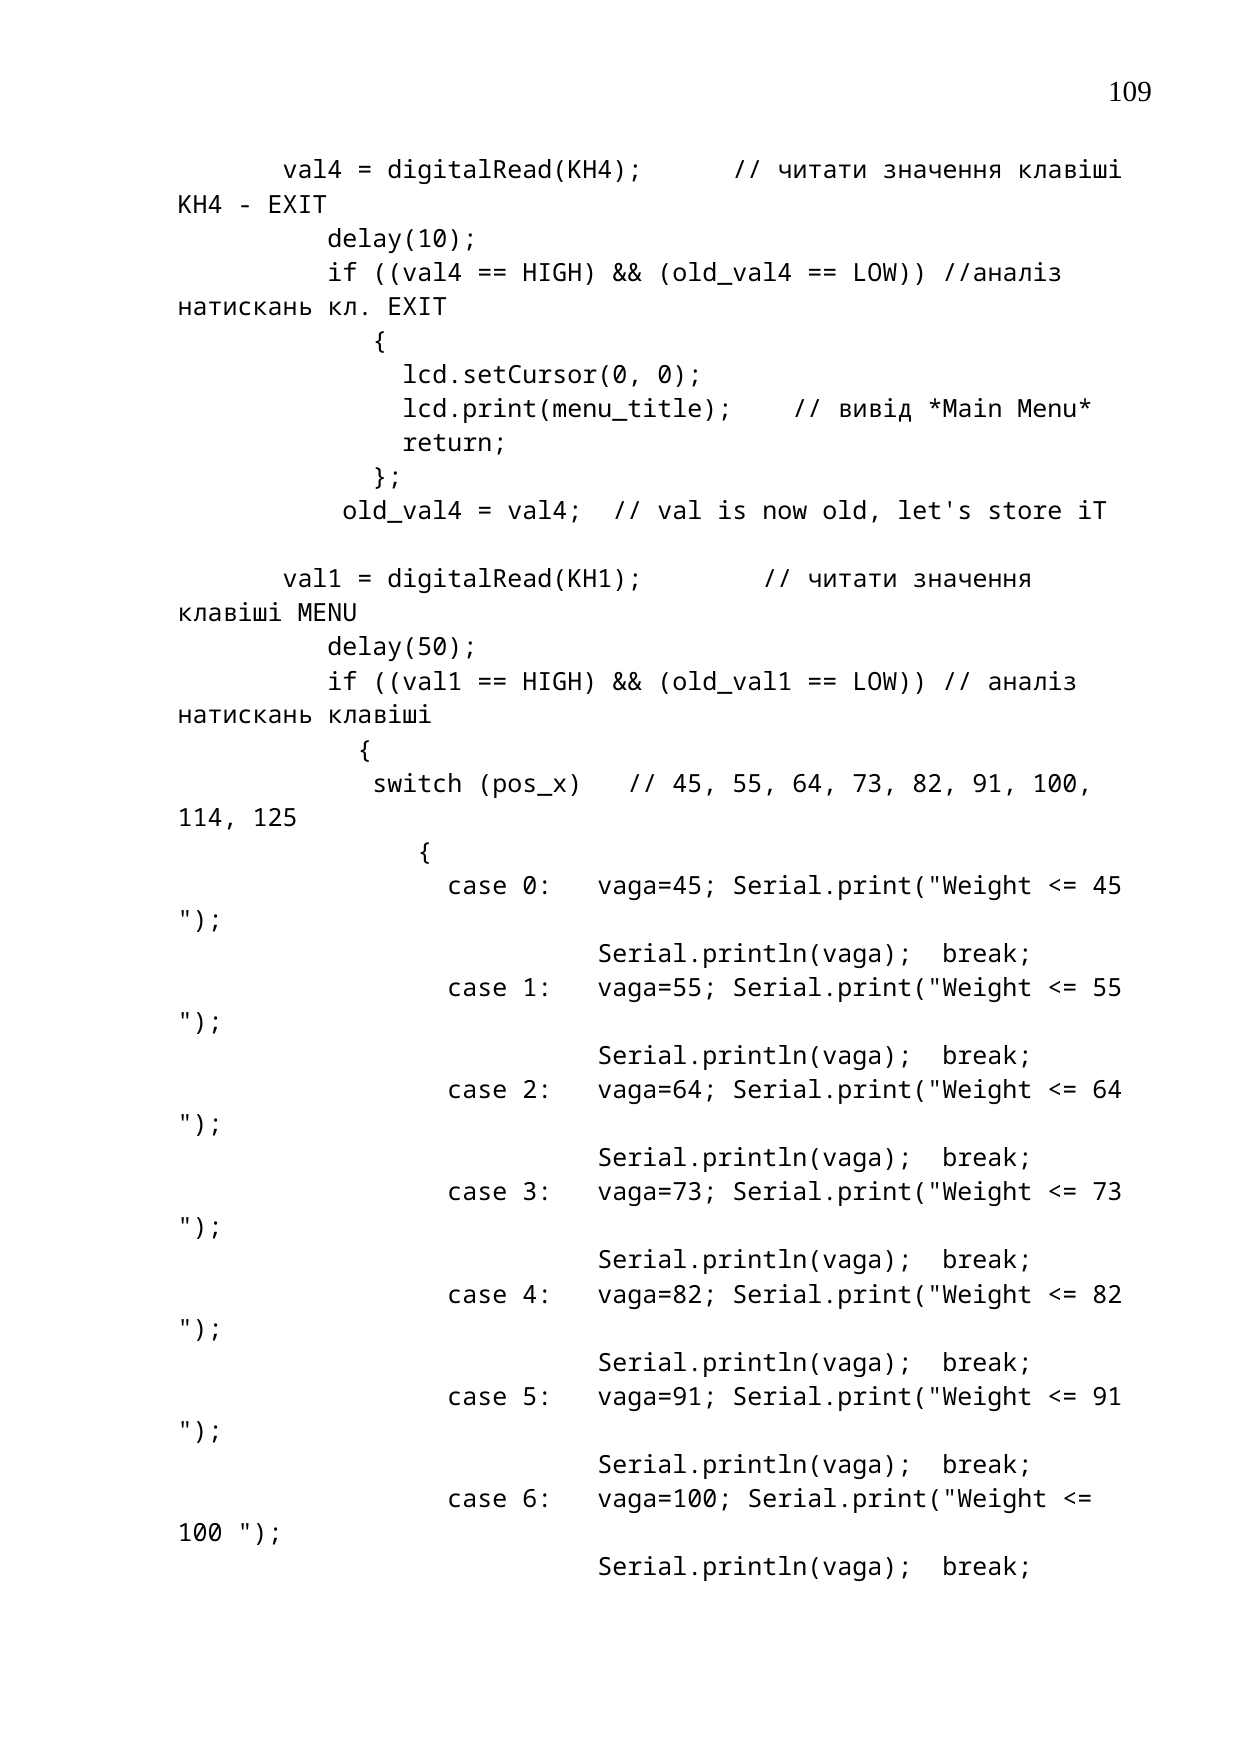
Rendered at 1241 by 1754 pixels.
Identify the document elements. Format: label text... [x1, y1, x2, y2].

text case 0: vaga=45; Serial.print("Weight <= 45 "); [177, 867, 1152, 936]
text Serial.println(vaga); break; [177, 1447, 1152, 1481]
text { [177, 833, 1152, 867]
text val4 = digitalRead(KH4); // читати значення клавіші KH4 - EXIT [177, 152, 1152, 220]
text return; [177, 425, 1152, 459]
text case 3: vaga=73; Serial.print("Weight <= 73 "); [177, 1174, 1152, 1242]
text if ((val4 == HIGH) && (old_val4 == LOW)) //аналіз натискань кл. EXIT [177, 254, 1152, 322]
text case 2: vaga=64; Serial.print("Weight <= 64 "); [177, 1072, 1152, 1140]
text val1 = digitalRead(KH1); // читати значення клавіші MENU [177, 561, 1152, 629]
text delay(10); [177, 220, 1152, 254]
text case 4: vaga=82; Serial.print("Weight <= 82 "); [177, 1276, 1152, 1344]
text case 5: vaga=91; Serial.print("Weight <= 91 "); [177, 1378, 1152, 1447]
text case 1: vaga=55; Serial.print("Weight <= 55 "); [177, 970, 1152, 1038]
text Serial.println(vaga); break; [177, 1140, 1152, 1174]
text old_val4 = val4; // val is now old, let's store iT [177, 493, 1152, 527]
text lcd.setCursor(0, 0); [177, 357, 1152, 391]
text Serial.println(vaga); break; [177, 1242, 1152, 1276]
text { [177, 322, 1152, 357]
text Serial.println(vaga); break; [177, 1344, 1152, 1378]
text Serial.println(vaga); break; [177, 1038, 1152, 1072]
text delay(50); [177, 629, 1152, 663]
text lcd.print(menu_title); // вивід *Main Menu* [177, 391, 1152, 425]
text { [177, 731, 1152, 765]
text switch (pos_x) // 45, 55, 64, 73, 82, 91, 100, 114, 125 [177, 765, 1152, 833]
text if ((val1 == HIGH) && (old_val1 == LOW)) // аналіз натискань клавіші [177, 663, 1152, 731]
text Serial.println(vaga); break; [177, 1549, 1152, 1583]
text Serial.println(vaga); break; [177, 936, 1152, 970]
text case 6: vaga=100; Serial.print("Weight <= 100 "); [177, 1481, 1152, 1549]
text }; [177, 459, 1152, 493]
